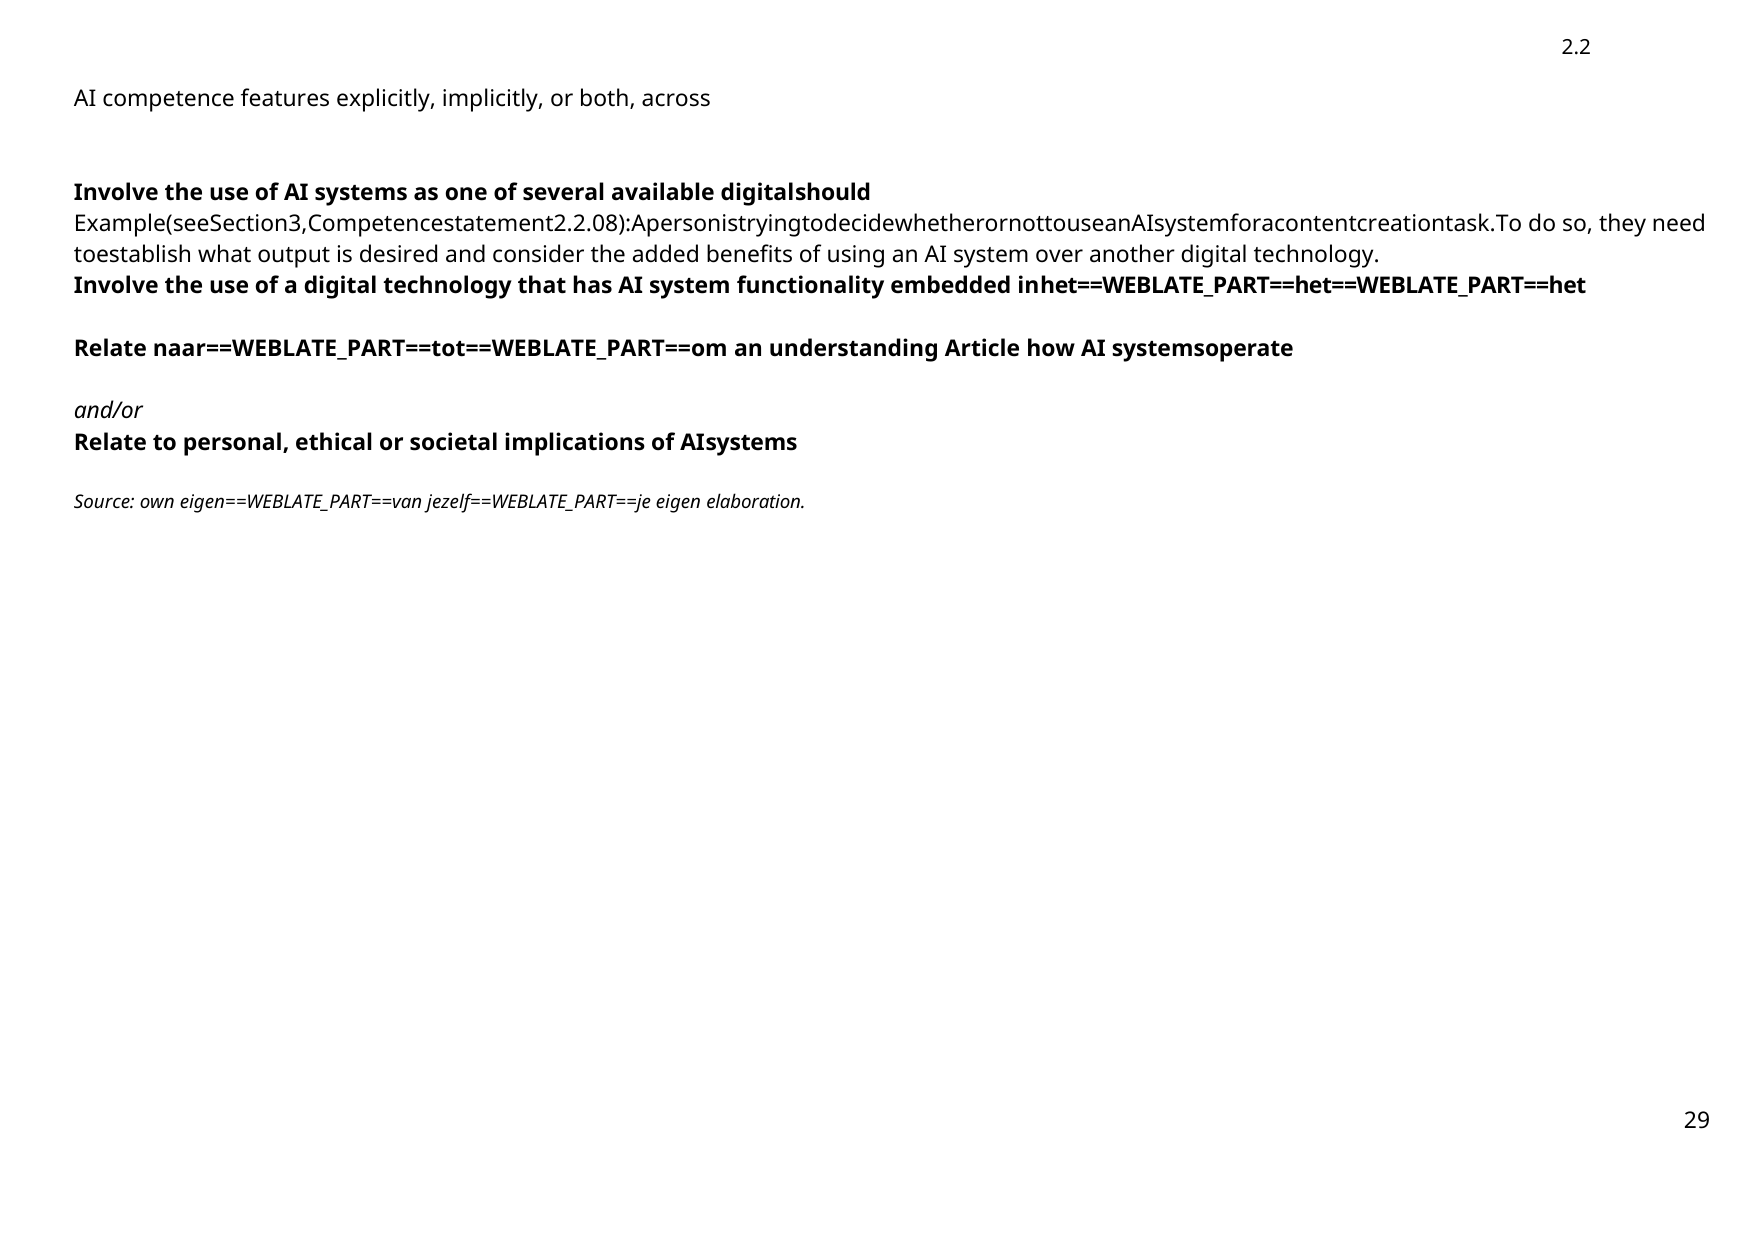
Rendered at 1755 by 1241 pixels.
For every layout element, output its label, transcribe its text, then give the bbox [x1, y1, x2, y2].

text Source: own eigen==WEBLATE_PART==van jezelf==WEBLATE_PART==je eigen elaboration. [74, 488, 1376, 513]
text Involve the use of a digital technology that has AI system functionality embedded inhet==WEBLATE_PART==het==WEBLATE_PART==het [74, 269, 1710, 300]
text Relate naar==WEBLATE_PART==tot==WEBLATE_PART==om an understanding Article how AI systemsoperate [74, 332, 1710, 363]
text Relate to personal, ethical or societal implications of AIsystems [74, 425, 1710, 457]
text Example(seeSection3,Competencestatement2.2.08):ApersonistryingtodecidewhetherornottouseanAIsystemforacontentcreationtask.To do so, they need toestablish what output is desired and consider the added benefits of using an AI system over another digital technology. [74, 207, 1710, 269]
text Involve the use of AI systems as one of several available digitalshould [74, 175, 1710, 207]
text and/or [74, 394, 1710, 425]
text AI competence features explicitly, implicitly, or both, across [74, 82, 1710, 113]
